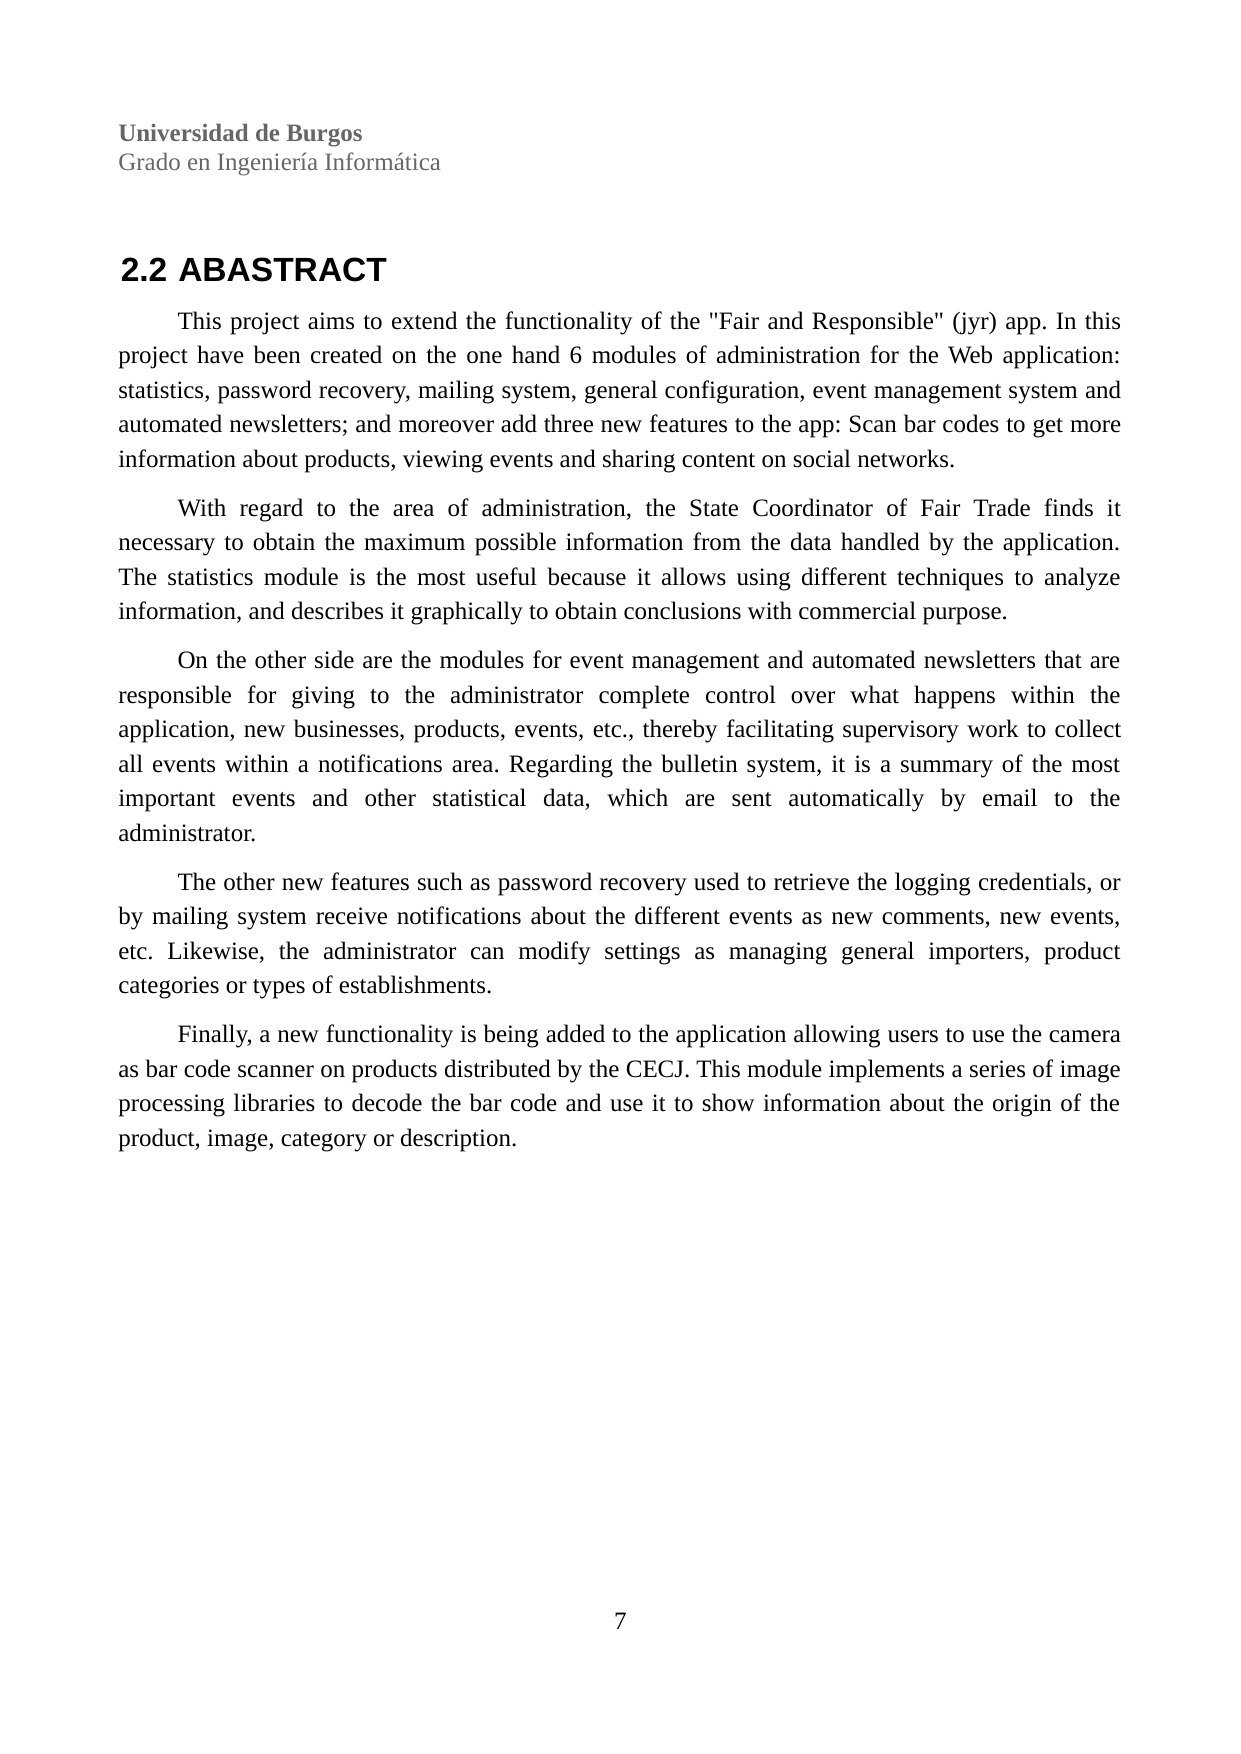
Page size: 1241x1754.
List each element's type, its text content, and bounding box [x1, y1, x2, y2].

text Finally, a new functionality is being added to the application allowing users to use the camera as bar code scanner on products distributed by the CECJ. This module implements a series of image processing libraries to decode the bar code and use it to show information about the origin of the product, image, category or description. [118, 1019, 1122, 1152]
text With regard to the area of administration, the State Coordinator of Fair Trade finds it necessary to obtain the maximum possible information from the data handled by the application. The statistics module is the most useful because it allows using different techniques to analyze information, and describes it graphically to obtain conclusions with commercial purpose. [118, 493, 1122, 625]
text On the other side are the modules for event management and automated newsletters that are responsible for giving to the administrator complete control over what happens within the application, new businesses, products, events, etc., thereby facilitating supervisory work to collect all events within a notifications area. Regarding the bulletin system, it is a summary of the most important events and other statistical data, which are sent automatically by email to the administrator. [118, 646, 1122, 847]
subtitle ABASTRACT [121, 234, 1122, 294]
text This project aims to extend the functionality of the "Fair and Responsible" (jyr) app. In this project have been created on the one hand 6 modules of administration for the Web application: statistics, password recovery, mailing system, general configuration, event management system and automated newsletters; and moreover add three new features to the app: Scan bar codes to get more information about products, viewing events and sharing content on social networks. [118, 306, 1122, 473]
text The other new features such as password recovery used to retrieve the logging credentials, or by mailing system receive notifications about the different events as new comments, new events, etc. Likewise, the administrator can modify settings as managing general importers, product categories or types of establishments. [118, 867, 1122, 999]
